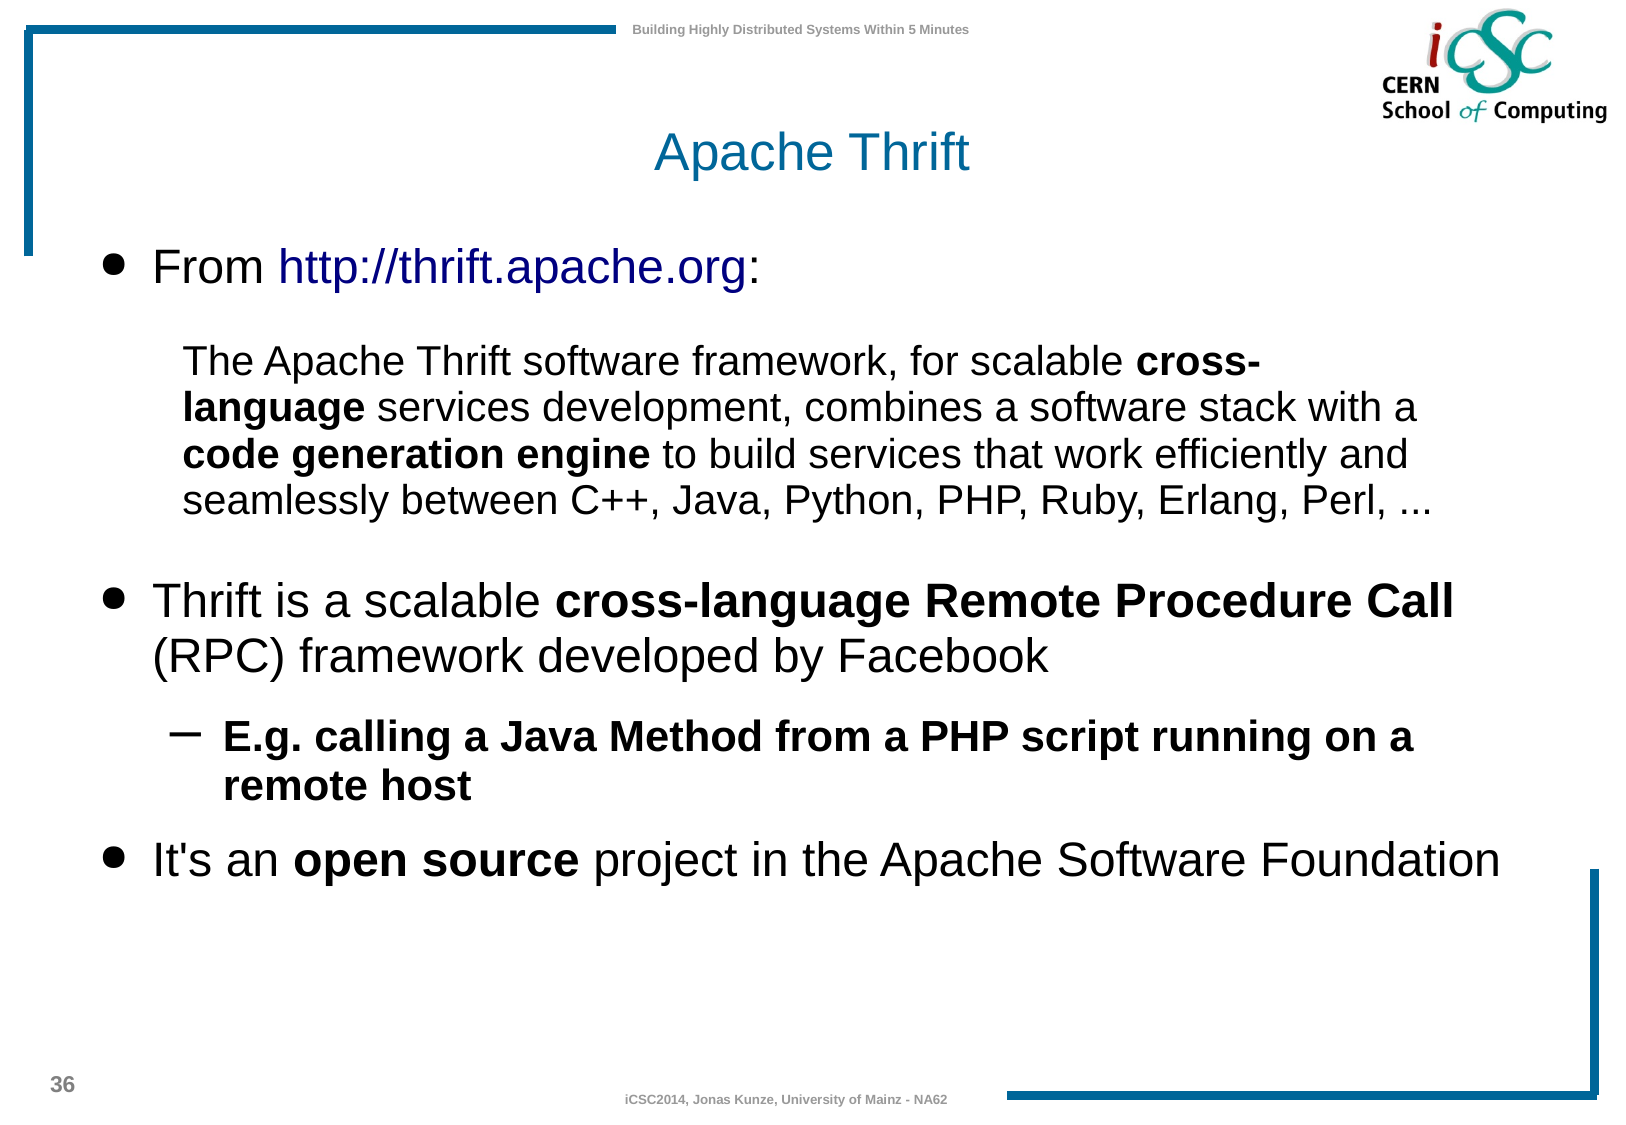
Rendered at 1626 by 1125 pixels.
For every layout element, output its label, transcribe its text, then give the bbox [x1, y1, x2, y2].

list From http://thrift.apache.org: Thrift is a scalable cross-language Remote Procedure Call (RPC) framework developed by Facebook E.g. calling a Java Method from a PHP script running on a remote host It's an open source project in the Apache Software Foundation [81, 239, 1512, 1051]
picture [1381, 8, 1608, 125]
title Apache Thrift [81, 44, 1544, 233]
text_box The Apache Thrift software framework, for scalable cross-language services development, combines a software stack with a code generation engine to build services that work efficiently and seamlessly between C++, Java, Python, PHP, Ruby, Erlang, Perl, ... [167, 329, 1458, 559]
